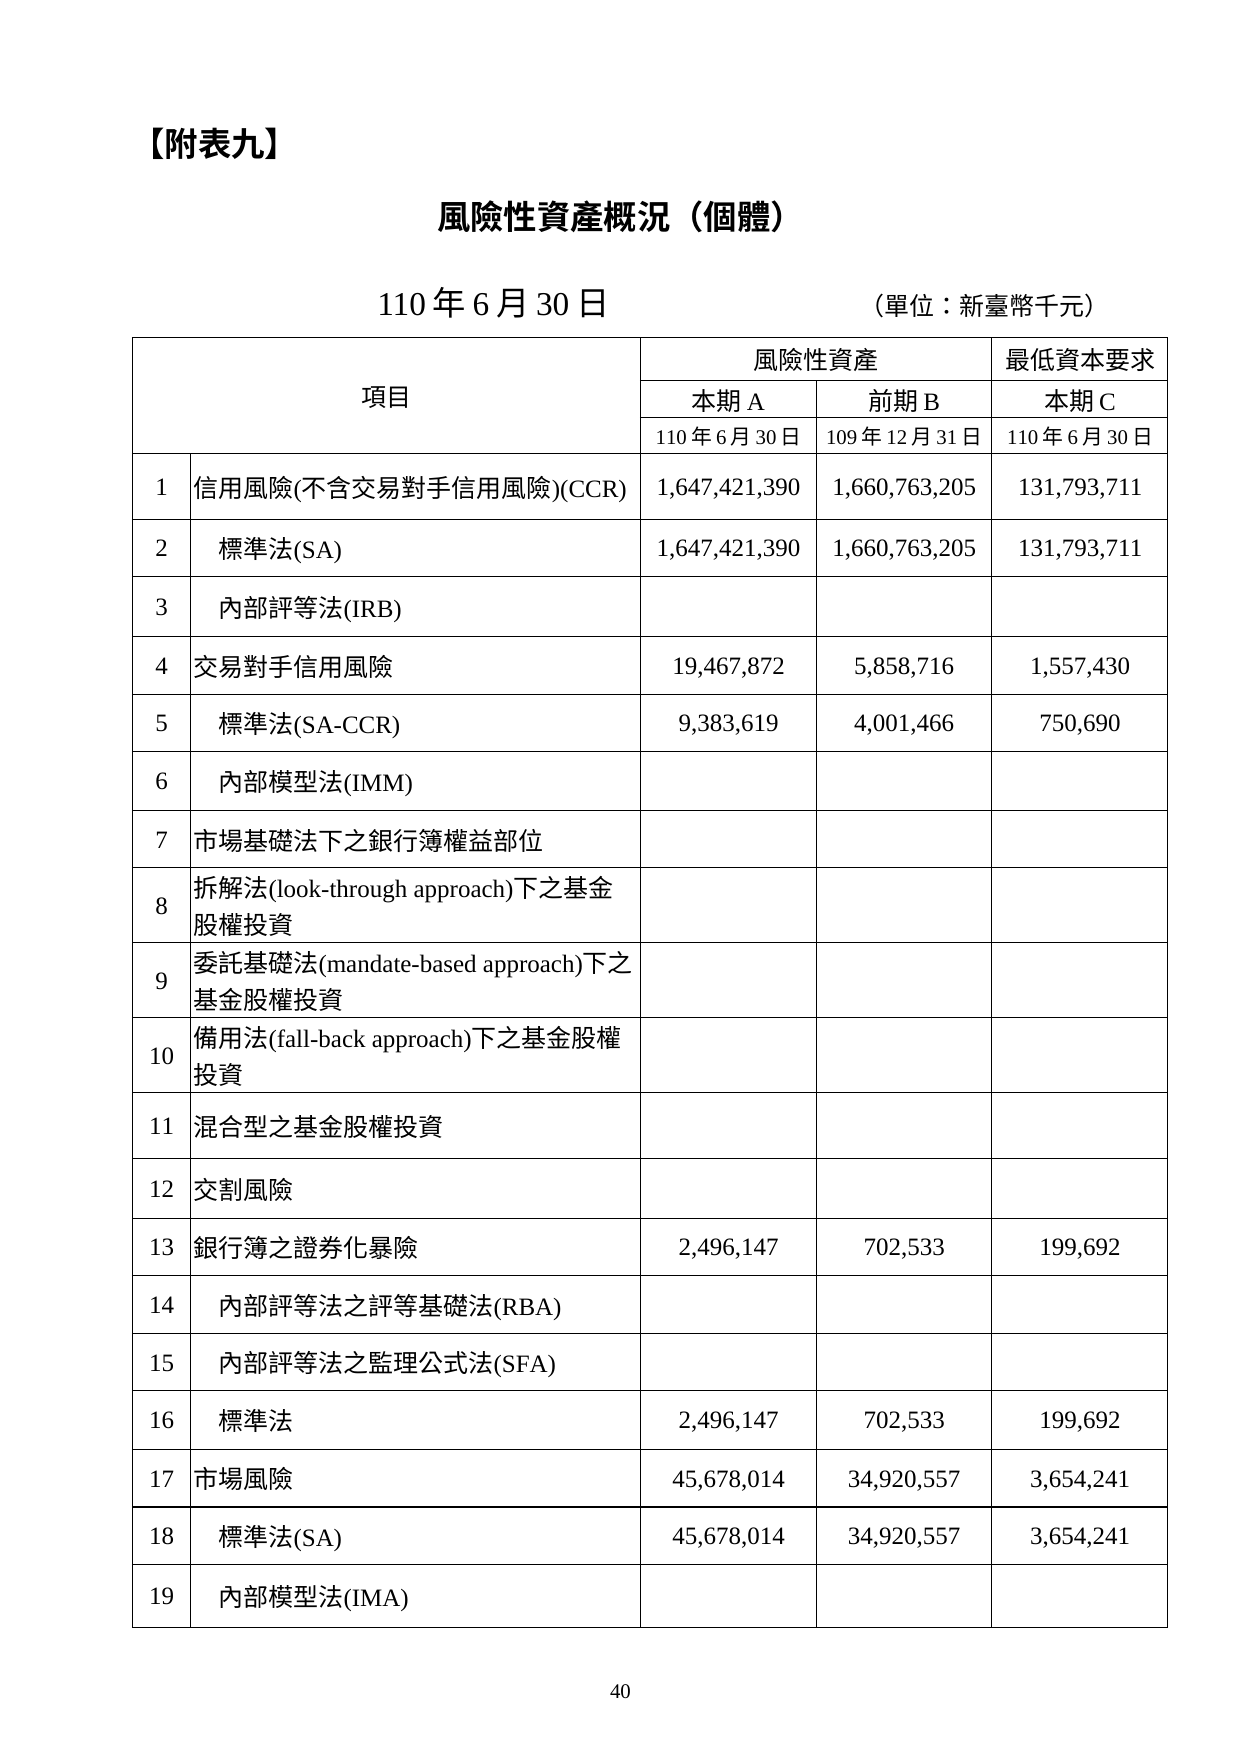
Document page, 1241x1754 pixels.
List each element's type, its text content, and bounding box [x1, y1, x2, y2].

table_cell 15 [133, 1334, 190, 1390]
table_cell 1,647,421,390 [641, 454, 816, 518]
table_cell 109年12月31日 [817, 418, 991, 453]
table_cell 內部模型法(IMA) [191, 1565, 640, 1627]
table_cell 交易對手信用風險 [191, 637, 640, 693]
table_cell 2 [133, 520, 190, 576]
table_cell 750,690 [992, 695, 1167, 751]
table_cell [641, 1018, 816, 1092]
table_cell 7 [133, 811, 190, 867]
table_cell 1,660,763,205 [817, 454, 991, 518]
table_cell 拆解法(look-through approach)下之基金股權投資 [191, 868, 640, 942]
table_cell 銀行簿之證券化暴險 [191, 1219, 640, 1275]
table_cell 4 [133, 637, 190, 693]
table_cell 前期B [817, 381, 991, 417]
table_cell 199,692 [992, 1219, 1167, 1275]
table_cell [992, 1018, 1167, 1092]
table_cell 45,678,014 [641, 1450, 816, 1506]
table_header 最低資本要求 [992, 338, 1167, 380]
table_cell 交割風險 [191, 1159, 640, 1217]
table_cell 4,001,466 [817, 695, 991, 751]
table_cell 5 [133, 695, 190, 751]
table_cell 標準法 [191, 1391, 640, 1449]
table_cell 內部模型法(IMM) [191, 752, 640, 810]
table_cell 702,533 [817, 1391, 991, 1449]
table_cell [992, 868, 1167, 942]
table_cell [992, 943, 1167, 1017]
table_cell 199,692 [992, 1391, 1167, 1449]
table_cell 標準法(SA) [191, 520, 640, 576]
table_cell [641, 1334, 816, 1390]
table_cell [817, 1018, 991, 1092]
table_cell 備用法(fall-back approach)下之基金股權投資 [191, 1018, 640, 1092]
table_cell [817, 943, 991, 1017]
table_cell 702,533 [817, 1219, 991, 1275]
table_cell 內部評等法之監理公式法(SFA) [191, 1334, 640, 1390]
table_cell [817, 1276, 991, 1333]
table_cell 19,467,872 [641, 637, 816, 693]
table_cell 信用風險(不含交易對手信用風險)(CCR) [191, 454, 640, 518]
table_cell 1,660,763,205 [817, 520, 991, 576]
table_cell 110年6月30日 [992, 418, 1167, 453]
table_cell 1 [133, 454, 190, 518]
table_cell 34,920,557 [817, 1450, 991, 1506]
table_cell 委託基礎法(mandate-based approach)下之基金股權投資 [191, 943, 640, 1017]
table_cell [992, 811, 1167, 867]
table_cell [641, 1565, 816, 1627]
table_cell 混合型之基金股權投資 [191, 1093, 640, 1158]
table_cell [992, 1276, 1167, 1333]
text 風險性資產概況（個體） [131, 191, 1109, 239]
table_cell 34,920,557 [817, 1508, 991, 1563]
table_cell [817, 752, 991, 810]
table_header 風險性資產 [641, 338, 991, 380]
table_cell 13 [133, 1219, 190, 1275]
table_cell [992, 1565, 1167, 1627]
table_cell [641, 943, 816, 1017]
table_cell 45,678,014 [641, 1508, 816, 1563]
table_cell [641, 1093, 816, 1158]
table_cell 9 [133, 943, 190, 1017]
table_cell 131,793,711 [992, 520, 1167, 576]
table_cell [641, 1276, 816, 1333]
table_cell 9,383,619 [641, 695, 816, 751]
table_cell 5,858,716 [817, 637, 991, 693]
table_cell 3 [133, 577, 190, 636]
table_cell 19 [133, 1565, 190, 1627]
table_cell 1,647,421,390 [641, 520, 816, 576]
table_cell 內部評等法(IRB) [191, 577, 640, 636]
table_header 項目 [133, 338, 640, 453]
table_cell 3,654,241 [992, 1508, 1167, 1563]
table_cell [817, 1093, 991, 1158]
text 110年6月30日 （單位：新臺幣千元） [131, 276, 1109, 324]
table_cell 內部評等法之評等基礎法(RBA) [191, 1276, 640, 1333]
table_cell 本期A [641, 381, 816, 417]
table_cell 本期C [992, 381, 1167, 417]
table_cell 2,496,147 [641, 1391, 816, 1449]
table_cell [817, 811, 991, 867]
table_cell 11 [133, 1093, 190, 1158]
table_cell 標準法(SA) [191, 1508, 640, 1563]
table_cell 市場風險 [191, 1450, 640, 1506]
table_cell 市場基礎法下之銀行簿權益部位 [191, 811, 640, 867]
table_cell [992, 1093, 1167, 1158]
table_cell 10 [133, 1018, 190, 1092]
table_cell 1,557,430 [992, 637, 1167, 693]
table_cell 標準法(SA-CCR) [191, 695, 640, 751]
table_cell [992, 752, 1167, 810]
table_cell [817, 1334, 991, 1390]
table_cell [817, 1159, 991, 1217]
table_cell [641, 1159, 816, 1217]
table_cell 2,496,147 [641, 1219, 816, 1275]
table_cell 131,793,711 [992, 454, 1167, 518]
table_cell [992, 577, 1167, 636]
table_cell 12 [133, 1159, 190, 1217]
table_cell [817, 868, 991, 942]
table_cell 16 [133, 1391, 190, 1449]
table_cell [817, 577, 991, 636]
table_cell 8 [133, 868, 190, 942]
table_cell [992, 1334, 1167, 1390]
table_cell 17 [133, 1450, 190, 1506]
table_cell [641, 811, 816, 867]
table_cell 3,654,241 [992, 1450, 1167, 1506]
table_cell 18 [133, 1508, 190, 1563]
table_cell [641, 868, 816, 942]
table_cell 110年6月30日 [641, 418, 816, 453]
subtitle 【附表九】 [131, 117, 1109, 166]
table_cell 6 [133, 752, 190, 810]
table_cell [817, 1565, 991, 1627]
table_cell [641, 577, 816, 636]
table_cell 14 [133, 1276, 190, 1333]
table_cell [992, 1159, 1167, 1217]
table_cell [641, 752, 816, 810]
